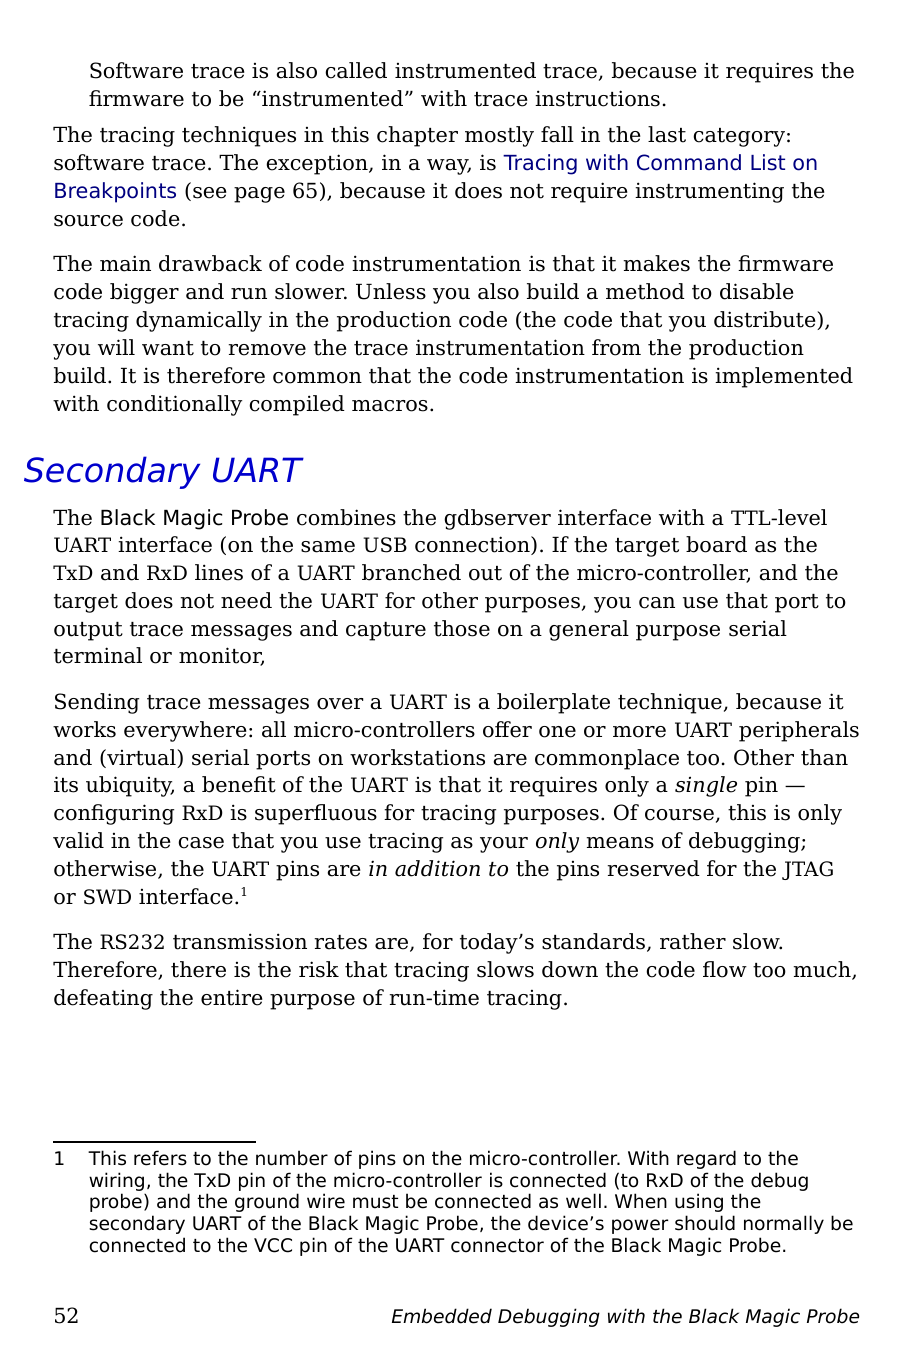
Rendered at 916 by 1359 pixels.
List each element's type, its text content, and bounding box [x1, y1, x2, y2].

subtitle Secondary UART [24, 452, 862, 491]
text The Black Magic Probe combines the gdbserver interface with a TTL-level UART interface (on the same USB connection). If the target board as the TxD and RxD lines of a UART branched out of the micro-controller, and the target does not need the UART for other purposes, you can use that port to output trace messages and capture those on a general purpose serial terminal or monitor, [53, 506, 862, 669]
text Sending trace messages over a UART is a boilerplate technique, because it works everywhere: all micro-controllers offer one or more UART peripherals and (virtual) serial ports on workstations are commonplace too. Other than its ubiquity, a benefit of the UART is that it requires only a single pin — configuring RxD is superfluous for tracing purposes. Of course, this is only valid in the case that you use tracing as your only means of debugging; otherwise, the UART pins are in addition to the pins reserved for the JTAG or SWD interface. [53, 690, 862, 909]
text This refers to the number of pins on the micro-controller. With regard to the wiring, the TxD pin of the micro-controller is connected (to RxD of the debug probe) and the ground wire must be connected as well. When using the secondary UART of the Black Magic Probe, the device’s power should normally be connected to the VCC pin of the UART connector of the Black Magic Probe. [53, 1148, 862, 1257]
text The RS232 transmission rates are, for today’s standards, rather slow. Therefore, there is the risk that tracing slows down the code flow too much, defeating the entire purpose of run-time tracing. [53, 930, 862, 1010]
list Software trace is also called instrumented trace, because it requires the firmware to be “instrumented” with trace instructions. [53, 59, 862, 111]
text The tracing techniques in this chapter mostly fall in the last category: software trace. The exception, in a way, is Tracing with Command List on Breakpoints (see page 65), because it does not require instrumenting the source code. [53, 123, 862, 231]
text The main drawback of code instrumentation is that it makes the firmware code bigger and run slower. Unless you also build a method to disable tracing dynamically in the production code (the code that you distribute), you will want to remove the trace instrumentation from the production build. It is therefore common that the code instrumentation is implemented with conditionally compiled macros. [53, 252, 862, 416]
